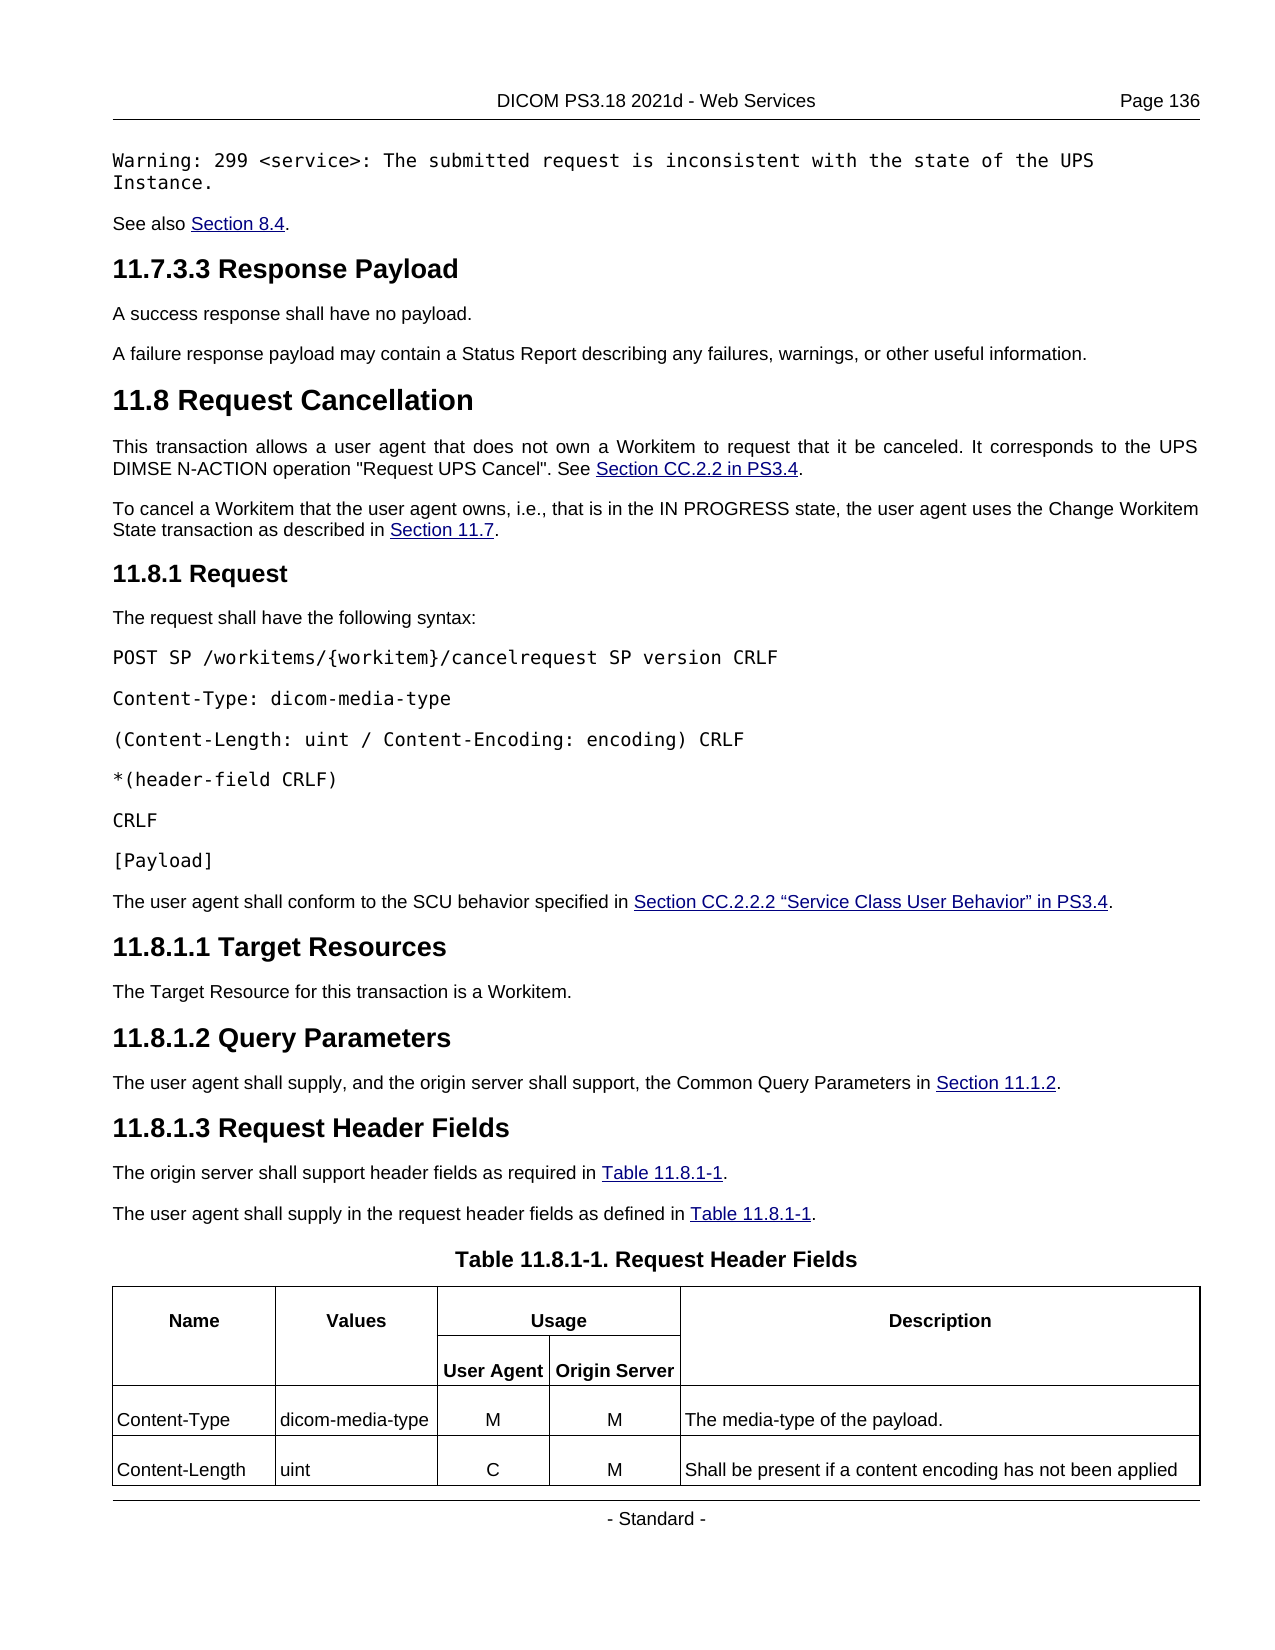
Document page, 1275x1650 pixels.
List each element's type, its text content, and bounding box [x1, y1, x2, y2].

text A failure response payload may contain a Status Report describing any failures, warnings, or other useful information. [112, 343, 1200, 365]
table_cell Origin Server [550, 1336, 680, 1385]
text *(header-field CRLF) [112, 769, 1200, 791]
text Table 11.8.1-1. Request Header Fields [112, 1246, 1200, 1272]
text The origin server shall support header fields as required in Table 11.8.1-1. [112, 1162, 1200, 1183]
table_header Values [276, 1287, 437, 1385]
table_header Description [681, 1287, 1199, 1385]
table_cell M [550, 1436, 680, 1484]
text See also Section 8.4. [112, 212, 1200, 234]
text (Content-Length: uint / Content-Encoding: encoding) CRLF [112, 728, 1200, 750]
text 11.8.1.1 Target Resources [112, 931, 1200, 963]
text The user agent shall supply in the request header fields as defined in Table 11.8.1-1. [112, 1202, 1200, 1224]
table_cell Content-Length [113, 1436, 275, 1484]
text A success response shall have no payload. [112, 303, 1200, 324]
table_cell M [550, 1386, 680, 1435]
text 11.8 Request Cancellation [112, 383, 1200, 417]
text 11.8.1.2 Query Parameters [112, 1022, 1200, 1053]
table_cell dicom-media-type [276, 1386, 437, 1435]
table_cell Content-Type [113, 1386, 275, 1435]
text The user agent shall supply, and the origin server shall support, the Common Query Parameters in Section 11.1.2. [112, 1072, 1200, 1093]
table_cell User Agent [438, 1336, 549, 1385]
table_cell The media-type of the payload. [681, 1386, 1199, 1435]
text 11.8.1 Request [112, 559, 1200, 588]
text 11.8.1.3 Request Header Fields [112, 1112, 1200, 1143]
text The Target Resource for this transaction is a Workitem. [112, 981, 1200, 1003]
text [Payload] [112, 850, 1200, 872]
text The request shall have the following syntax: [112, 607, 1200, 628]
text The user agent shall conform to the SCU behavior specified in Section CC.2.2.2 “Service Class User Behavior” in PS3.4. [112, 891, 1200, 913]
text CRLF [112, 810, 1200, 832]
text 11.7.3.3 Response Payload [112, 253, 1200, 284]
text Warning: 299 <service>: The submitted request is inconsistent with the state of the UPS Instance. [112, 150, 1200, 194]
text Content-Type: dicom-media-type [112, 688, 1200, 710]
text To cancel a Workitem that the user agent owns, i.e., that is in the IN PROGRESS state, the user agent uses the Change Workitem State transaction as described in Section 11.7. [112, 498, 1200, 541]
table_header Name [113, 1287, 275, 1385]
table_cell uint [276, 1436, 437, 1484]
table_cell M [438, 1386, 549, 1435]
text POST SP /workitems/{workitem}/cancelrequest SP version CRLF [112, 647, 1200, 669]
table_cell C [438, 1436, 549, 1484]
table_header Usage [438, 1287, 680, 1335]
text This transaction allows a user agent that does not own a Workitem to request that it be canceled. It corresponds to the UPS DIMSE N-ACTION operation "Request UPS Cancel". See Section CC.2.2 in PS3.4. [112, 436, 1200, 479]
table_cell Shall be present if a content encoding has not been applied [681, 1436, 1199, 1484]
